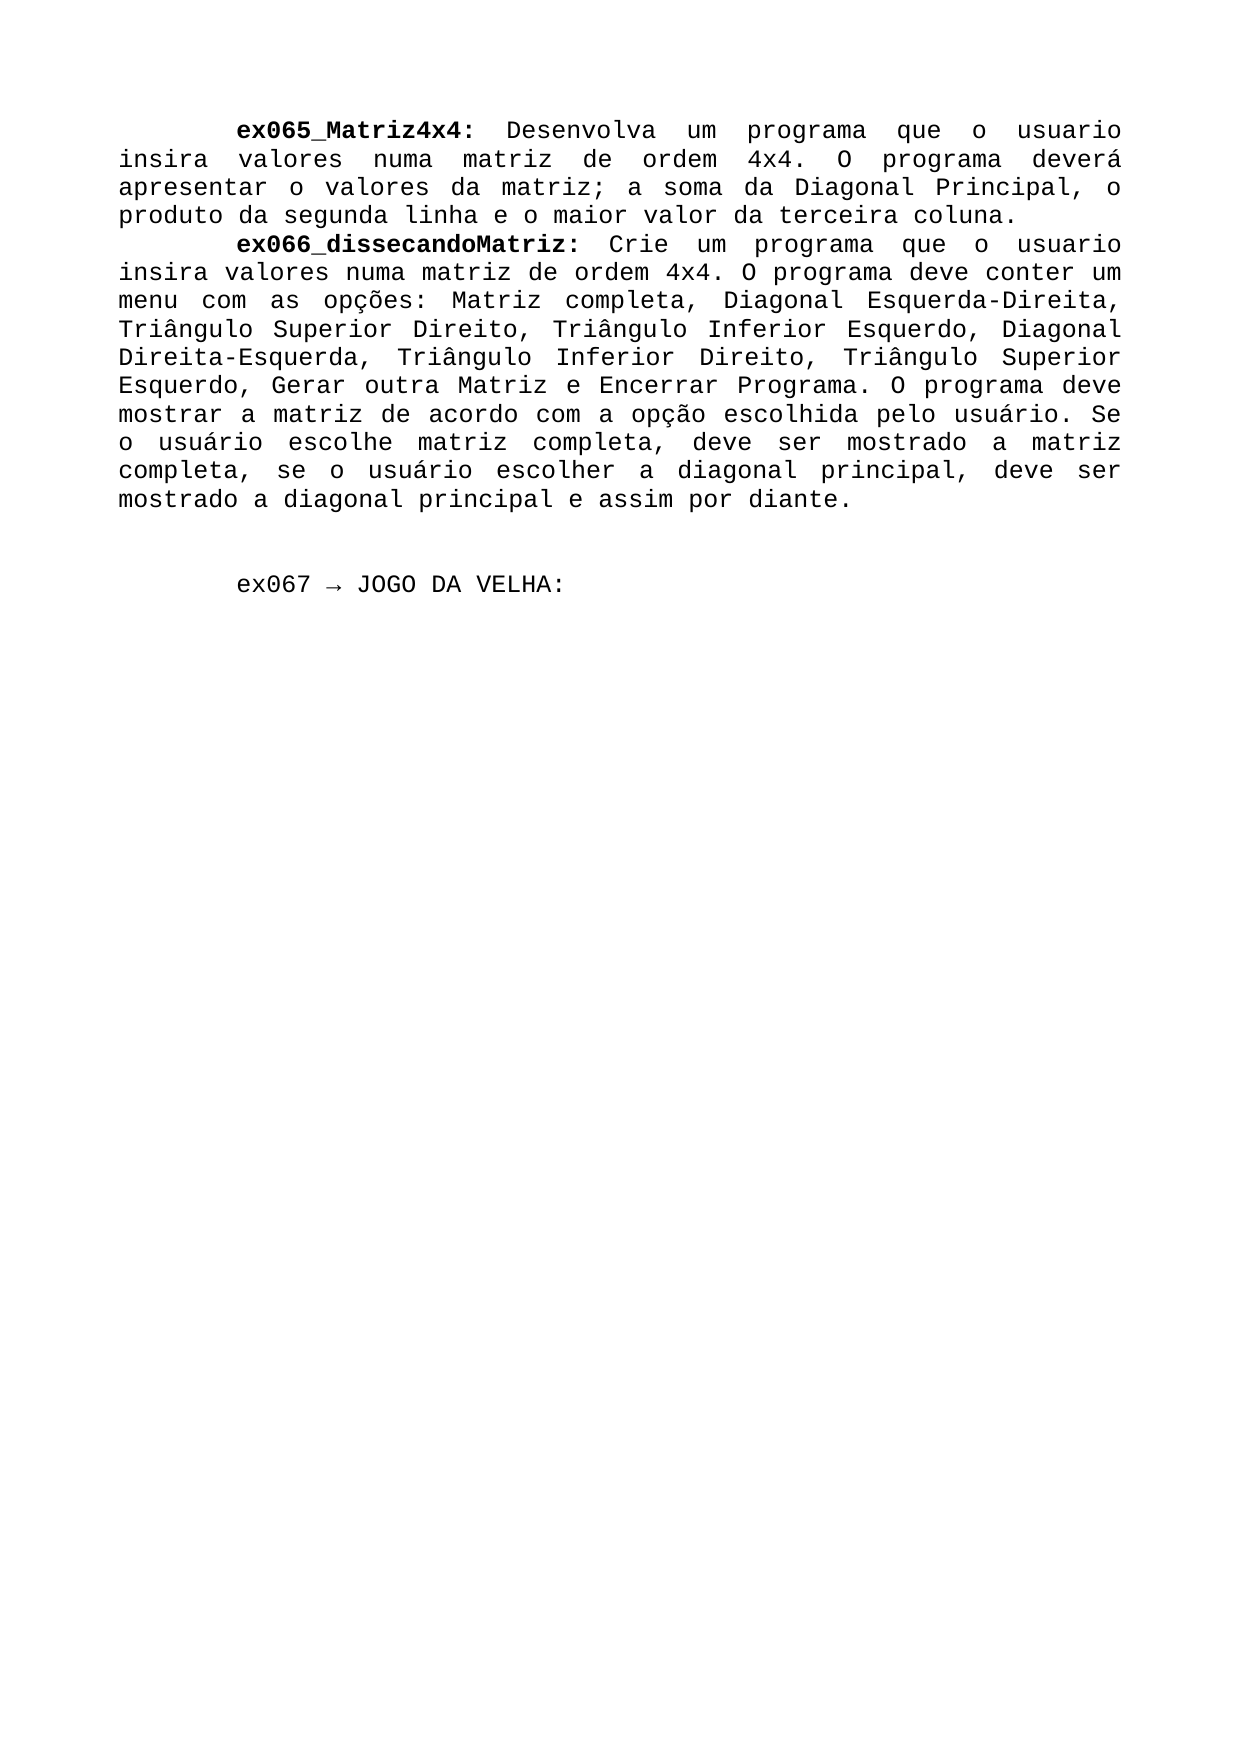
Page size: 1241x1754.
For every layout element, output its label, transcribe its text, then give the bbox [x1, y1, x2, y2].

text ex066_dissecandoMatriz: Crie um programa que o usuario insira valores numa matriz de ordem 4x4. O programa deve conter um menu com as opções: Matriz completa, Diagonal Esquerda-Direita, Triângulo Superior Direito, Triângulo Inferior Esquerdo, Diagonal Direita-Esquerda, Triângulo Inferior Direito, Triângulo Superior Esquerdo, Gerar outra Matriz e Encerrar Programa. O programa deve mostrar a matriz de acordo com a opção escolhida pelo usuário. Se o usuário escolhe matriz completa, deve ser mostrado a matriz completa, se o usuário escolher a diagonal principal, deve ser mostrado a diagonal principal e assim por diante. [118, 231, 1122, 515]
text ex067 → JOGO DA VELHA: [118, 571, 1122, 600]
text ex065_Matriz4x4: Desenvolva um programa que o usuario insira valores numa matriz de ordem 4x4. O programa deverá apresentar o valores da matriz; a soma da Diagonal Principal, o produto da segunda linha e o maior valor da terceira coluna. [118, 118, 1122, 231]
